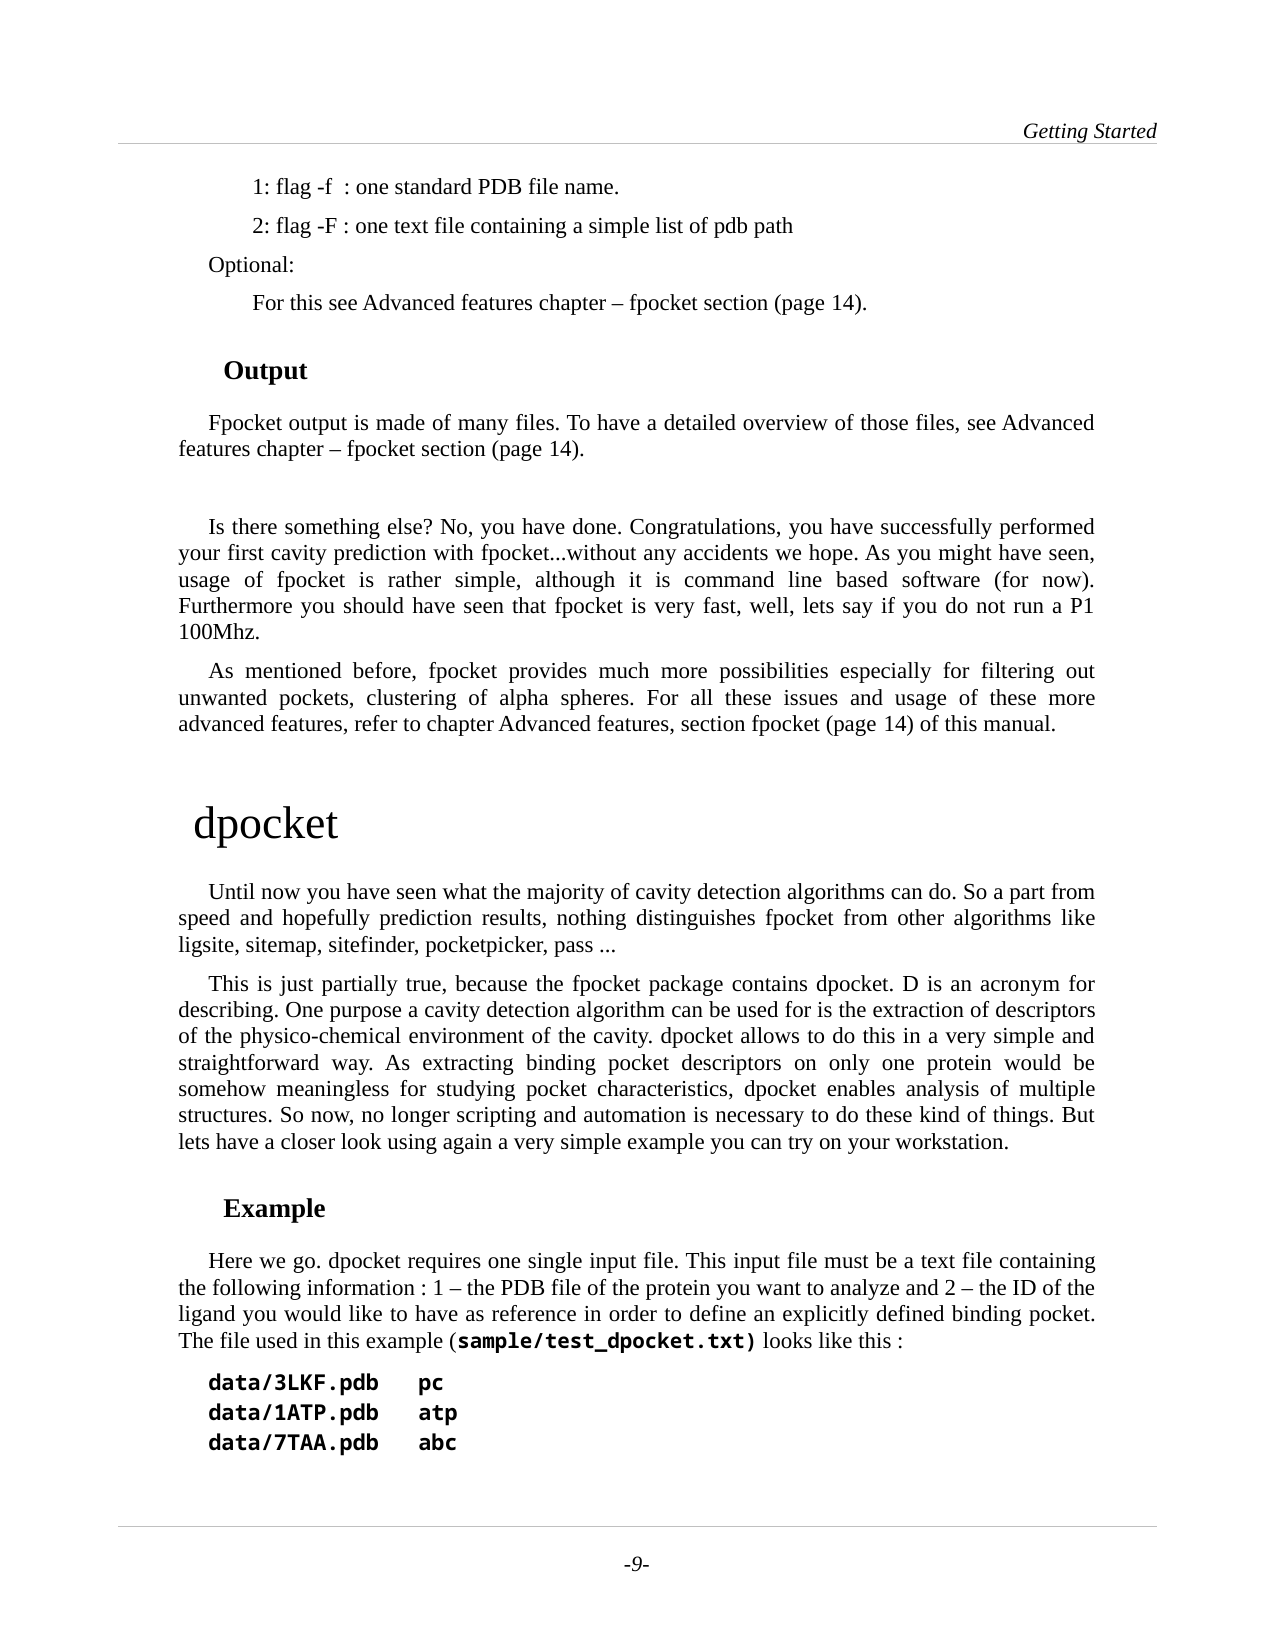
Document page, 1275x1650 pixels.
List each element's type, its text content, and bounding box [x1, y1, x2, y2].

text Here we go. dpocket requires one single input file. This input file must be a text file containing the following information : 1 – the PDB file of the protein you want to analyze and 2 – the ID of the ligand you would like to have as reference in order to define an explicitly defined binding pocket. The file used in this example (sample/test_dpocket.txt) looks like this : [178, 1247, 1097, 1355]
subtitle Output [223, 354, 1157, 385]
text data/7TAA.pdb abc [208, 1427, 1157, 1457]
text data/1ATP.pdb atp [208, 1397, 1157, 1427]
subtitle dpocket [193, 795, 1157, 848]
text 1: flag -f : one standard PDB file name. [178, 173, 1097, 199]
text Optional: [178, 251, 1097, 277]
text 2: flag -F : one text file containing a simple list of pdb path [178, 212, 1097, 238]
text Is there something else? No, you have done. Congratulations, you have successfully performed your first cavity prediction with fpocket...without any accidents we hope. As you might have seen, usage of fpocket is rather simple, although it is command line based software (for now). Furthermore you should have seen that fpocket is very fast, well, lets say if you do not run a P1 100Mhz. [178, 513, 1097, 645]
subtitle Example [223, 1192, 1157, 1223]
text This is just partially true, because the fpocket package contains dpocket. D is an acronym for describing. One purpose a cavity detection algorithm can be used for is the extraction of descriptors of the physico-chemical environment of the cavity. dpocket allows to do this in a very simple and straightforward way. As extracting binding pocket descriptors on only one protein would be somehow meaningless for studying pocket characteristics, dpocket enables analysis of multiple structures. So now, no longer scripting and automation is necessary to do these kind of things. But lets have a closer look using again a very simple example you can try on your workstation. [178, 969, 1097, 1154]
text data/3LKF.pdb pc [208, 1367, 1157, 1397]
text For this see Advanced features chapter – fpocket section (page 14). [178, 289, 1097, 316]
text Until now you have seen what the majority of cavity detection algorithms can do. So a part from speed and hopefully prediction results, nothing distinguishes fpocket from other algorithms like ligsite, sitemap, sitefinder, pocketpicker, pass ... [178, 878, 1097, 957]
text As mentioned before, fpocket provides much more possibilities especially for filtering out unwanted pockets, clustering of alpha spheres. For all these issues and usage of these more advanced features, refer to chapter Advanced features, section fpocket (page 14) of this manual. [178, 657, 1097, 736]
text Fpocket output is made of many files. To have a detailed overview of those files, see Advanced features chapter – fpocket section (page 14). [178, 409, 1097, 462]
